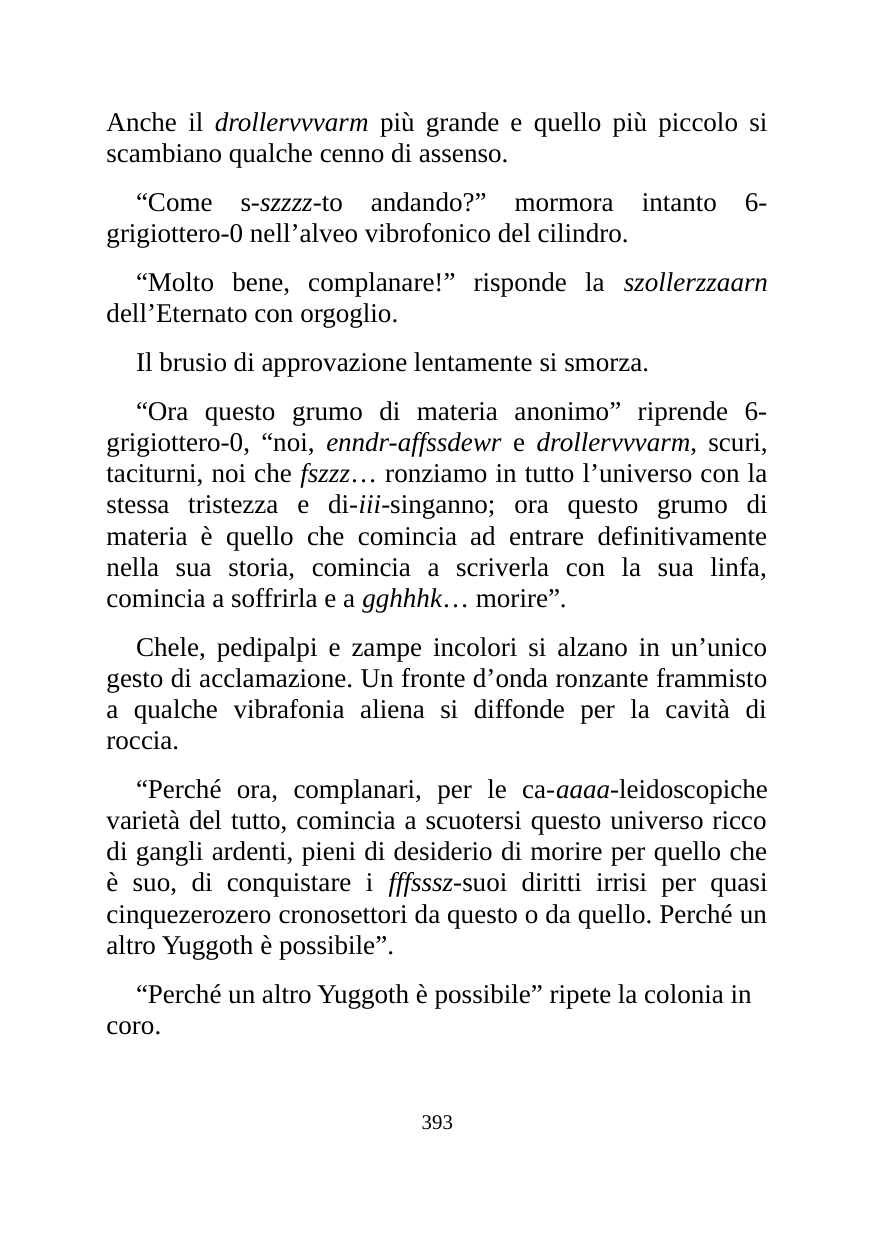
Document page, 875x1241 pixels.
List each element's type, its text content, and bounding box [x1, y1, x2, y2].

text “Ora questo grumo di materia anonimo” riprende 6-grigiottero-0, “noi, enndr-affssdewr e drollervvvarm, scuri, taciturni, noi che fszzz… ronziamo in tutto l’universo con la stessa tristezza e di-iii-singanno; ora questo grumo di materia è quello che comincia ad entrare definitivamente nella sua storia, comincia a scriverla con la sua linfa, comincia a soffrirla e a gghhhk… morire”. [106, 395, 768, 613]
text “Molto bene, complanare!” risponde la szollerzzaarn dell’Eternato con orgoglio. [106, 266, 768, 328]
text Chele, pedipalpi e zampe incolori si alzano in un’unico gesto di acclamazione. Un fronte d’onda ronzante frammisto a qualche vibrafonia aliena si diffonde per la cavità di roccia. [106, 631, 768, 755]
text Il brusio di approvazione lentamente si smorza. [106, 346, 768, 377]
text “Perché un altro Yuggoth è possibile” ripete la colonia in coro. [106, 978, 768, 1040]
text “Come s-szzzz-to andando?” mormora intanto 6-grigiottero-0 nell’alveo vibrofonico del cilindro. [106, 186, 768, 248]
text Anche il drollervvvarm più grande e quello più piccolo si scambiano qualche cenno di assenso. [106, 106, 768, 168]
text “Perché ora, complanari, per le ca-aaaa-leidoscopiche varietà del tutto, comincia a scuotersi questo universo ricco di gangli ardenti, pieni di desiderio di morire per quello che è suo, di conquistare i fffsssz-suoi diritti irrisi per quasi cinquezerozero cronosettori da questo o da quello. Perché un altro Yuggoth è possibile”. [106, 773, 768, 960]
